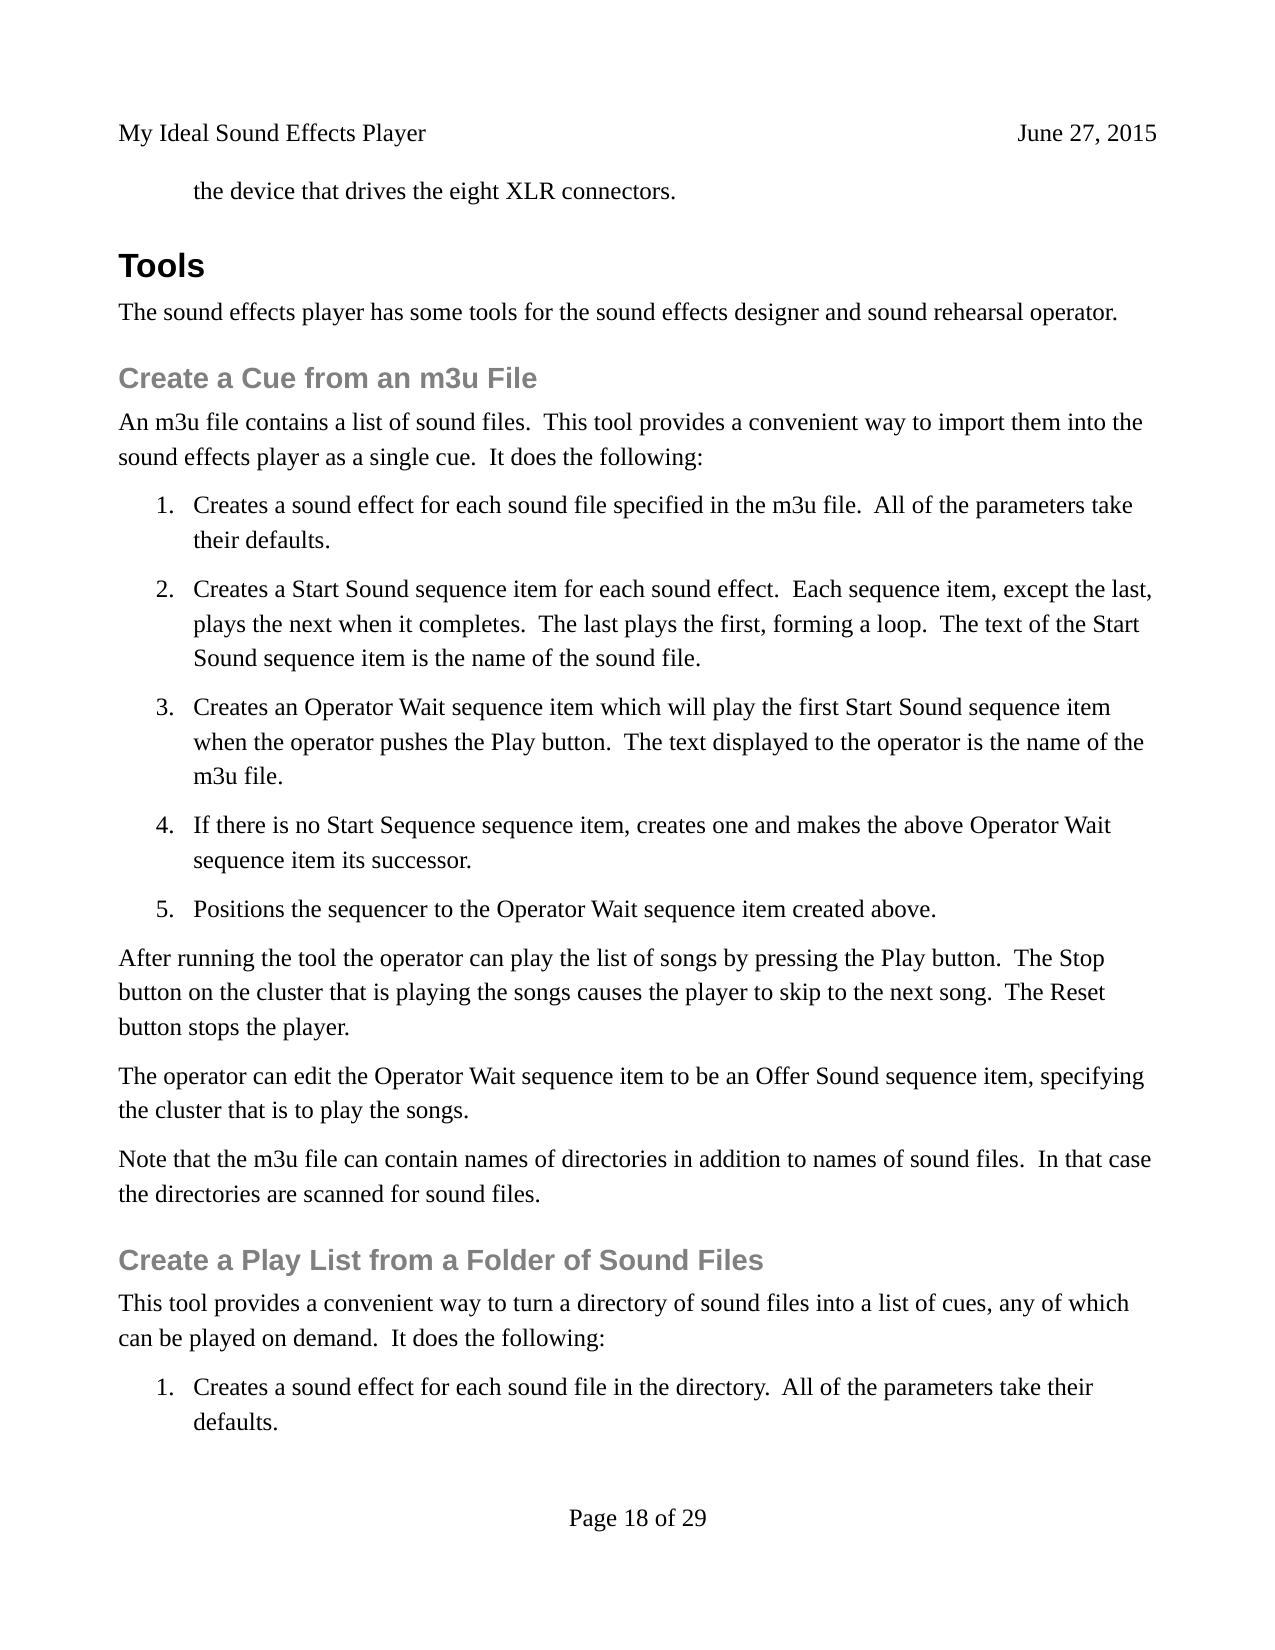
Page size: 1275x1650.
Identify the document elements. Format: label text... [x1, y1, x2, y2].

list Positions the sequencer to the Operator Wait sequence item created above. [156, 894, 1157, 922]
text After running the tool the operator can play the list of songs by pressing the Play button. The Stop button on the cluster that is playing the songs causes the player to skip to the next song. The Reset button stops the player. [118, 943, 1157, 1041]
list Creates a sound effect for each sound file in the directory. All of the parameters take their defaults. [156, 1372, 1157, 1435]
list the device that drives the eight XLR connectors. [156, 176, 1157, 205]
text Note that the m3u file can contain names of directories in addition to names of sound files. In that case the directories are scanned for sound files. [118, 1144, 1157, 1208]
subtitle Tools [118, 246, 1157, 285]
list Creates a Start Sound sequence item for each sound effect. Each sequence item, except the last, plays the next when it completes. The last plays the first, forming a loop. The text of the Start Sound sequence item is the name of the sound file. [156, 574, 1157, 672]
text An m3u file contains a list of sound files. This tool provides a convenient way to import them into the sound effects player as a single cue. It does the following: [118, 407, 1157, 470]
subtitle Create a Play List from a Folder of Sound Files [118, 1242, 1157, 1276]
text This tool provides a convenient way to turn a directory of sound files into a list of cues, any of which can be played on demand. It does the following: [118, 1288, 1157, 1352]
list Creates an Operator Wait sequence item which will play the first Start Sound sequence item when the operator pushes the Play button. The text displayed to the operator is the name of the m3u file. [156, 692, 1157, 790]
subtitle Create a Cue from an m3u File [118, 361, 1157, 394]
text The sound effects player has some tools for the sound effects designer and sound rehearsal operator. [118, 297, 1157, 326]
list Creates a sound effect for each sound file specified in the m3u file. All of the parameters take their defaults. [156, 491, 1157, 554]
text The operator can edit the Operator Wait sequence item to be an Offer Sound sequence item, specifying the cluster that is to play the songs. [118, 1061, 1157, 1124]
list If there is no Start Sequence sequence item, creates one and makes the above Operator Wait sequence item its successor. [156, 810, 1157, 873]
